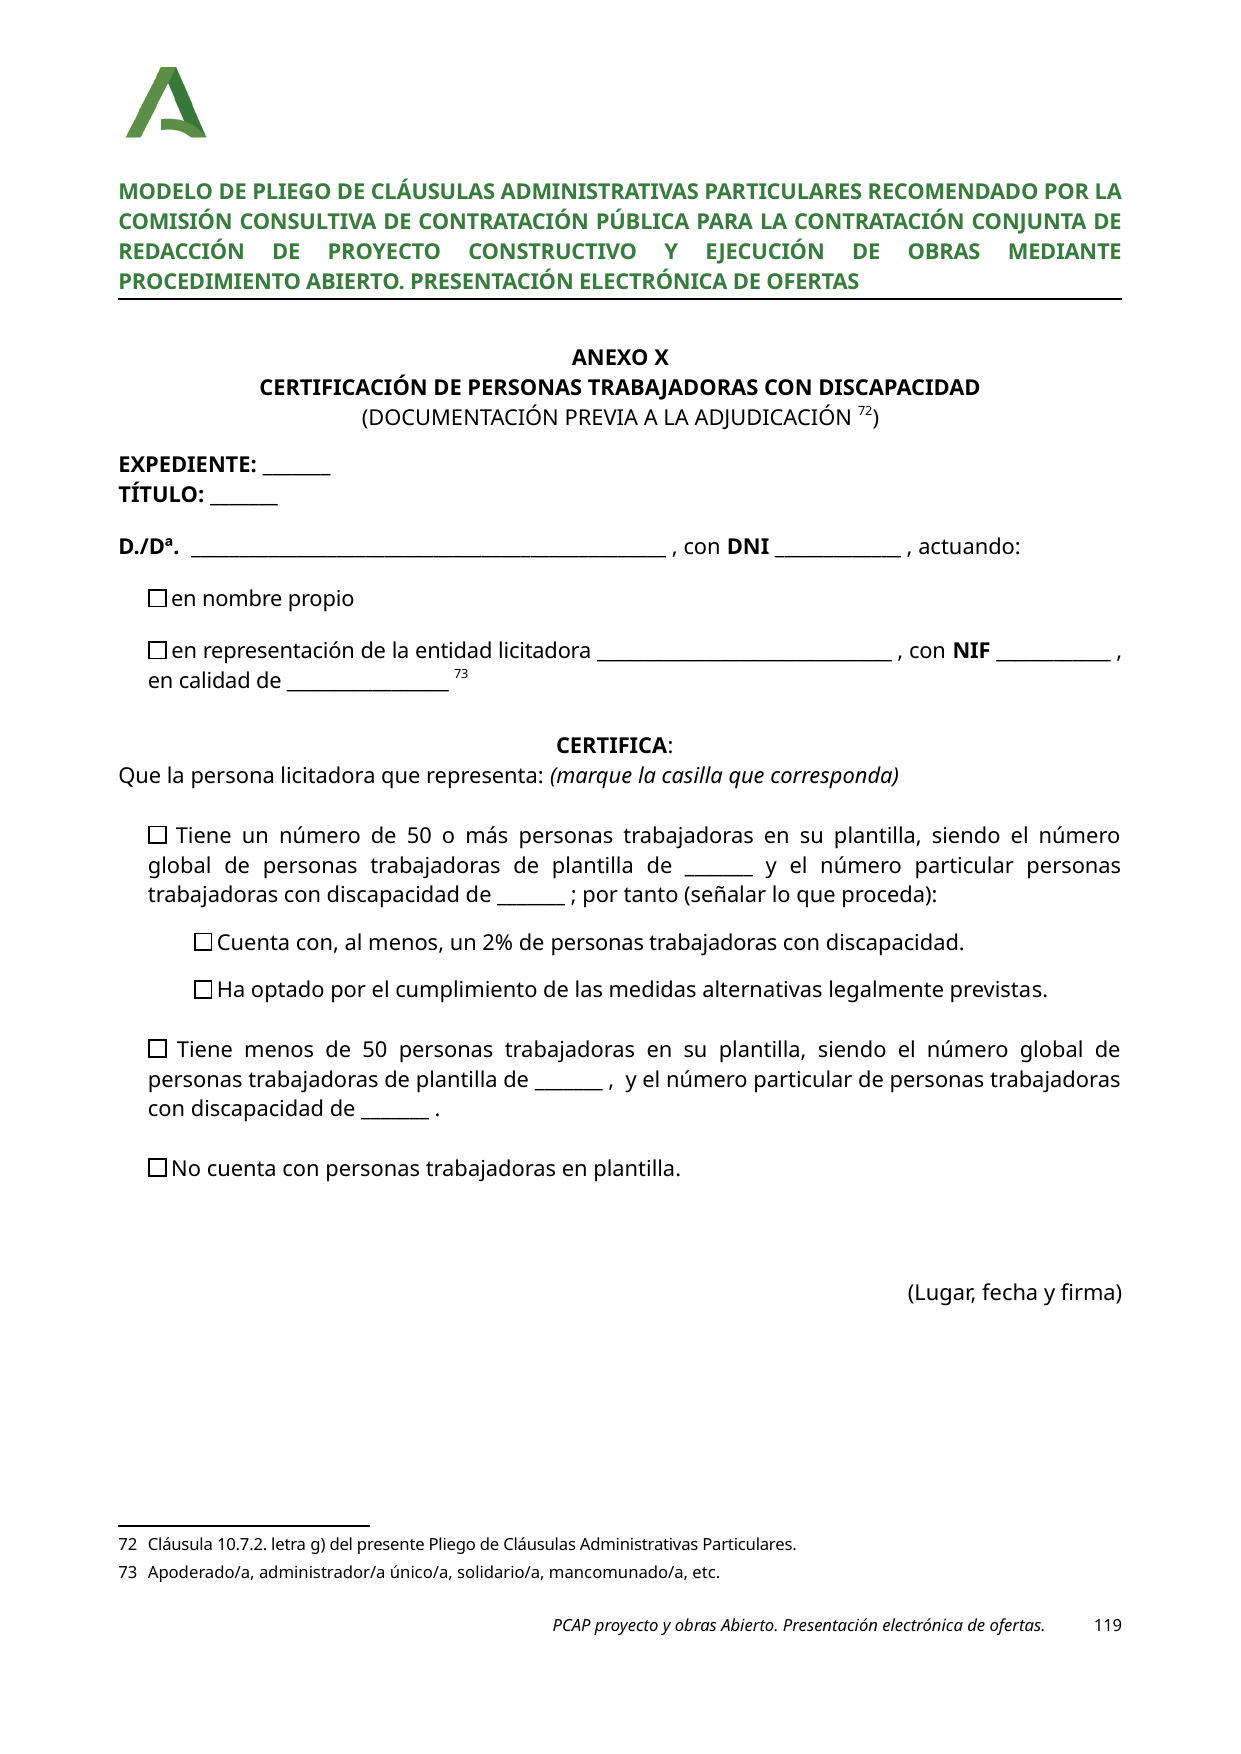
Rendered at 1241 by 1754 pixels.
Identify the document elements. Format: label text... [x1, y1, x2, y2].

list No cuenta con personas trabajadoras en plantilla. [148, 1153, 1122, 1182]
text CERTIFICACIÓN DE PERSONAS TRABAJADORAS CON DISCAPACIDAD [118, 372, 1122, 402]
text en representación de la entidad licitadora _______________________________ , con NIF ____________ , en calidad de _________________ [148, 635, 1122, 695]
text ANEXO X [118, 342, 1122, 372]
text EXPEDIENTE: _______ [118, 449, 1122, 479]
text CERTIFICA: [118, 731, 1122, 760]
text (Lugar, fecha y firma) [118, 1277, 1122, 1307]
text (DOCUMENTACIÓN PREVIA A LA ADJUDICACIÓN ) [118, 402, 1122, 431]
text TÍTULO: _______ [118, 479, 1122, 509]
list Tiene menos de 50 personas trabajadoras en su plantilla, siendo el número global de personas trabajadoras de plantilla de _______ , y el número particular de personas trabajadoras con discapacidad de _______ . [148, 1034, 1122, 1123]
text Apoderado/a, administrador/a único/a, solidario/a, mancomunado/a, etc. [118, 1561, 1122, 1584]
text D./Dª. _________________________________________________ , con DNI _____________ , actuando: [118, 531, 1122, 561]
text en nombre propio [148, 583, 1122, 613]
list Ha optado por el cumplimiento de las medidas alternativas legalmente previstas. [155, 974, 1122, 1004]
text MODELO DE PLIEGO DE CLÁUSULAS ADMINISTRATIVAS PARTICULARES RECOMENDADO POR LA COMISIÓN CONSULTIVA DE CONTRATACIÓN PÚBLICA PARA LA CONTRATACIÓN CONJUNTA DE REDACCIÓN DE PROYECTO CONSTRUCTIVO Y EJECUCIÓN DE OBRAS MEDIANTE PROCEDIMIENTO ABIERTO. PRESENTACIÓN ELECTRÓNICA DE OFERTAS [118, 176, 1122, 298]
text Que la persona licitadora que representa: (marque la casilla que corresponda) [118, 760, 1122, 790]
list Cuenta con, al menos, un 2% de personas trabajadoras con discapacidad. [155, 927, 1122, 957]
list Tiene un número de 50 o más personas trabajadoras en su plantilla, siendo el número global de personas trabajadoras de plantilla de _______ y el número particular personas trabajadoras con discapacidad de _______ ; por tanto (señalar lo que proceda): [148, 820, 1122, 909]
picture [121, 62, 210, 142]
text Cláusula 10.7.2. letra g) del presente Pliego de Cláusulas Administrativas Particulares. [118, 1532, 1122, 1555]
